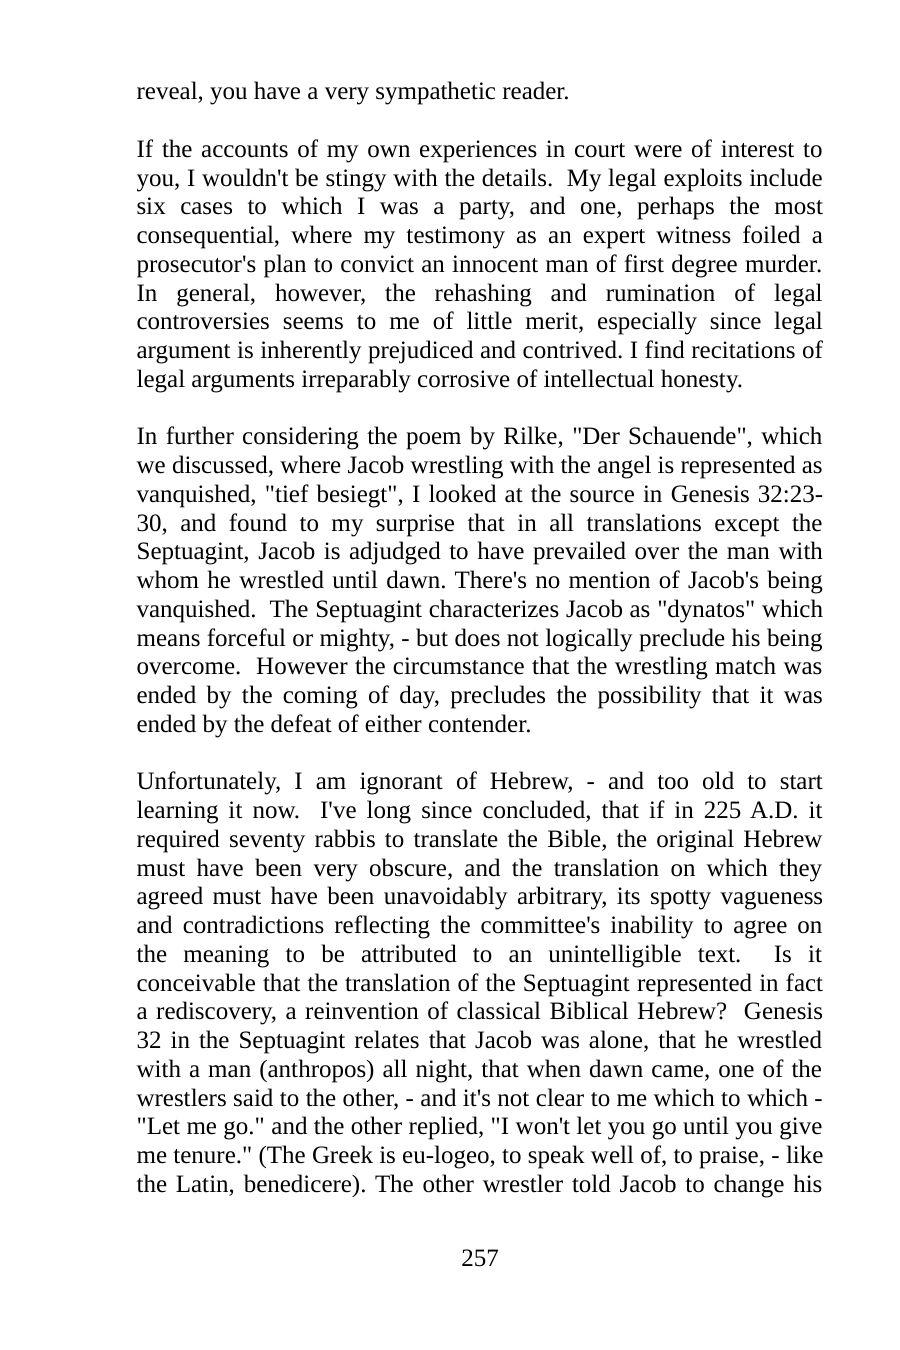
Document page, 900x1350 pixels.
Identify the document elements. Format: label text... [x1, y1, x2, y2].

text Unfortunately, I am ignorant of Hebrew, - and too old to start learning it now. I've long since concluded, that if in 225 A.D. it required seventy rabbis to translate the Bible, the original Hebrew must have been very obscure, and the translation on which they agreed must have been unavoidably arbitrary, its spotty vagueness and contradictions reflecting the committee's inability to agree on the meaning to be attributed to an unintelligible text. Is it conceivable that the translation of the Septuagint represented in fact a rediscovery, a reinvention of classical Biblical Hebrew? Genesis 32 in the Septuagint relates that Jacob was alone, that he wrestled with a man (anthropos) all night, that when dawn came, one of the wrestlers said to the other, - and it's not clear to me which to which - "Let me go." and the other replied, "I won't let you go until you give me tenure." (The Greek is eu-logeo, to speak well of, to praise, - like the Latin, benedicere). The other wrestler told Jacob to change his [136, 766, 823, 1198]
text In further considering the poem by Rilke, "Der Schauende", which we discussed, where Jacob wrestling with the angel is represented as vanquished, "tief besiegt", I looked at the source in Genesis 32:23-30, and found to my surprise that in all translations except the Septuagint, Jacob is adjudged to have prevailed over the man with whom he wrestled until dawn. There's no mention of Jacob's being vanquished. The Septuagint characterizes Jacob as "dynatos" which means forceful or mighty, - but does not logically preclude his being overcome. However the circumstance that the wrestling match was ended by the coming of day, precludes the possibility that it was ended by the defeat of either contender. [136, 421, 823, 738]
text If the accounts of my own experiences in court were of interest to you, I wouldn't be stingy with the details. My legal exploits include six cases to which I was a party, and one, perhaps the most consequential, where my testimony as an expert witness foiled a prosecutor's plan to convict an innocent man of first degree murder. In general, however, the rehashing and rumination of legal controversies seems to me of little merit, especially since legal argument is inherently prejudiced and contrived. I find recitations of legal arguments irreparably corrosive of intellectual honesty. [136, 134, 823, 393]
text reveal, you have a very sympathetic reader. [136, 76, 823, 105]
